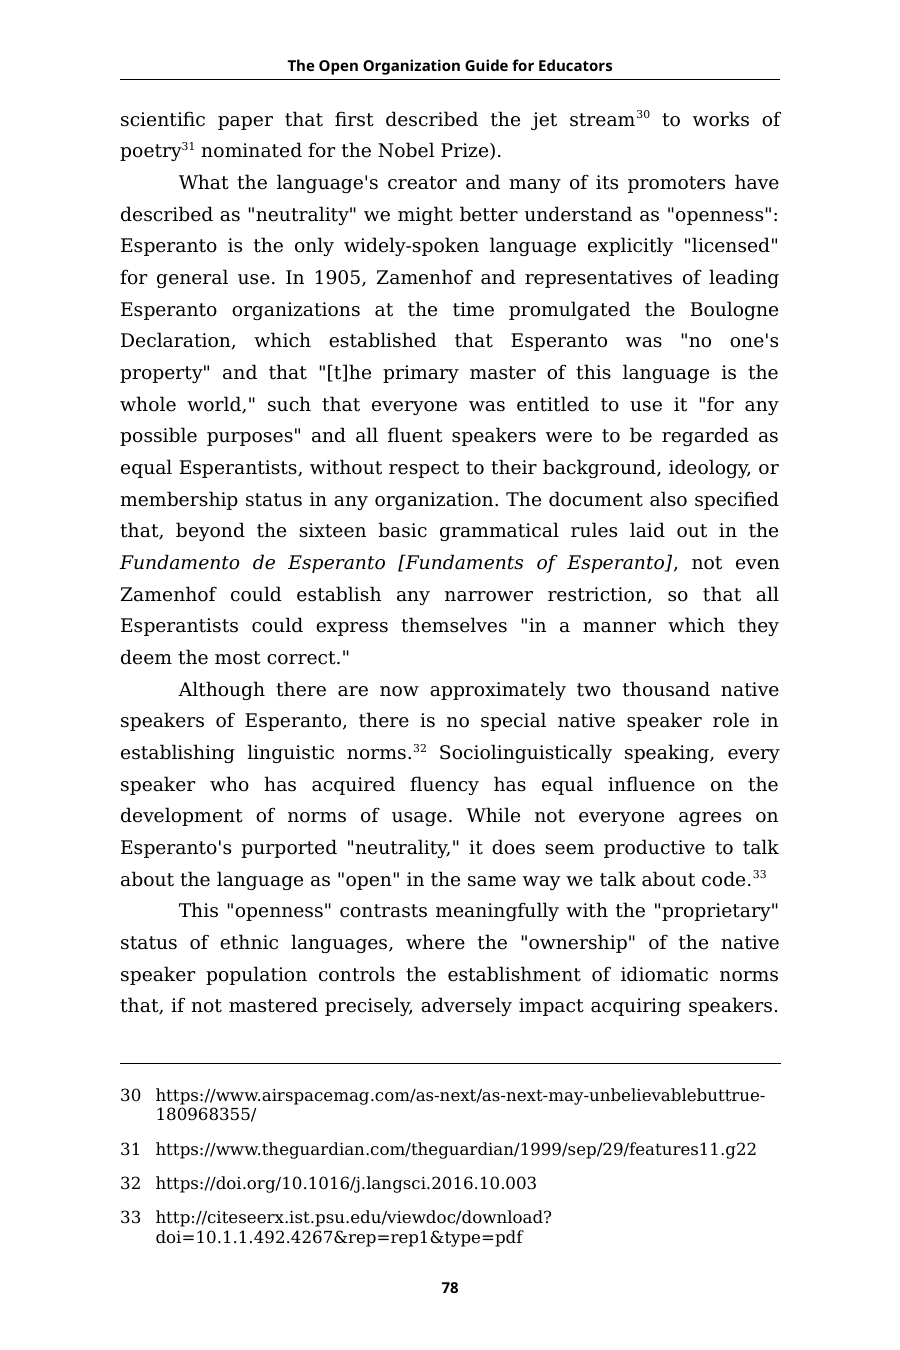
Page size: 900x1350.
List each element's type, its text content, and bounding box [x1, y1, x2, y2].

text http://citeseerx.ist.psu.edu/viewdoc/download?doi=10.1.1.492.4267&rep=rep1&type=pdf [120, 1208, 780, 1247]
text Although there are now approximately two thousand native speakers of Esperanto, there is no special native speaker role in establishing linguistic norms. Sociolinguistically speaking, every speaker who has acquired fluency has equal influence on the development of norms of usage. While not everyone agrees on Esperanto's purported "neutrality," it does seem productive to talk about the language as "open" in the same way we talk about code. [120, 679, 780, 891]
text https://www.theguardian.com/theguardian/1999/sep/29/features11.g22 [120, 1139, 780, 1159]
text What the language's creator and many of its promoters have described as "neutrality" we might better understand as "openness": Esperanto is the only widely-spoken language explicitly "licensed" for general use. In 1905, Zamenhof and representatives of leading Esperanto organizations at the time promulgated the Boulogne Declaration, which established that Esperanto was "no one's property" and that "[t]he primary master of this language is the whole world," such that everyone was entitled to use it "for any possible purposes" and all fluent speakers were to be regarded as equal Esperantists, without respect to their background, ideology, or membership status in any organization. The document also specified that, beyond the sixteen basic grammatical rules laid out in the Fundamento de Esperanto [Fundaments of Esperanto], not even Zamenhof could establish any narrower restriction, so that all Esperantists could express themselves "in a manner which they deem the most correct." [120, 172, 780, 669]
text scientific paper that first described the jet stream to works of poetry nominated for the Nobel Prize). [120, 109, 780, 162]
text https://doi.org/10.1016/j.langsci.2016.10.003 [120, 1174, 780, 1193]
text https://www.airspacemag.com/as-next/as-next-may-unbelievablebuttrue-180968355/ [120, 1086, 780, 1124]
text This "openness" contrasts meaningfully with the "proprietary" status of ethnic languages, where the "ownership" of the native speaker population controls the establishment of idiomatic norms that, if not mastered precisely, adversely impact acquiring speakers. [120, 900, 780, 1017]
